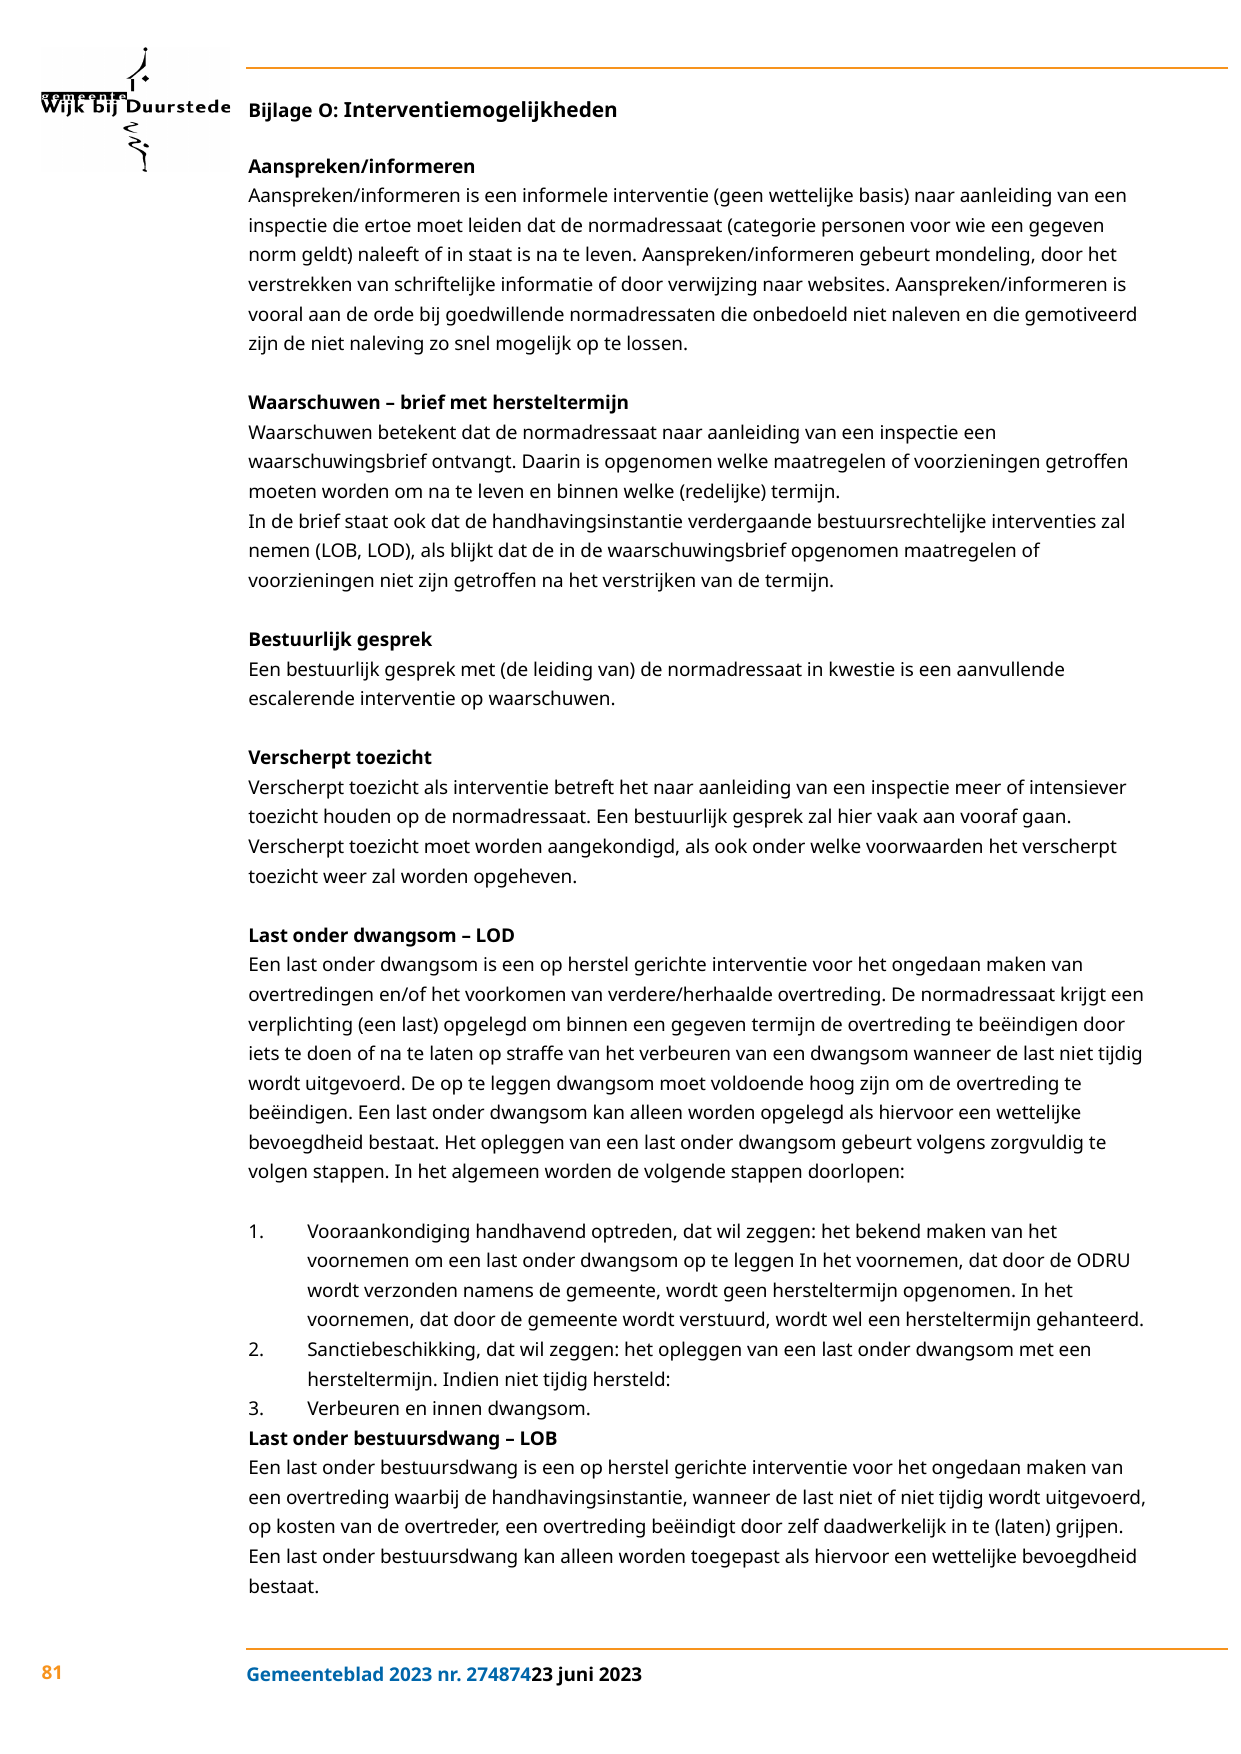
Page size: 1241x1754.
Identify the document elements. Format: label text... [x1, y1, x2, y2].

text Last onder bestuursdwang – LOB [248, 1425, 1152, 1451]
text Een last onder bestuursdwang is een op herstel gerichte interventie voor het ongedaan maken van een overtreding waarbij de handhavingsinstantie, wanneer de last niet of niet tijdig wordt uitgevoerd, op kosten van de overtreder, een overtreding beëindigt door zelf daadwerkelijk in te (laten) grijpen. Een last onder bestuursdwang kan alleen worden toegepast als hiervoor een wettelijke bevoegdheid bestaat. [248, 1454, 1152, 1599]
text Bijlage O: Interventiemogelijkheden [248, 95, 1152, 123]
text Waarschuwen betekent dat de normadressaat naar aanleiding van een inspectie een waarschuwingsbrief ontvangt. Daarin is opgenomen welke maatregelen of voorzieningen getroffen moeten worden om na te leven en binnen welke (redelijke) termijn. [248, 419, 1152, 504]
text Een bestuurlijk gesprek met (de leiding van) de normadressaat in kwestie is een aanvullende escalerende interventie op waarschuwen. [248, 656, 1152, 711]
text Waarschuwen – brief met hersteltermijn [248, 389, 1152, 415]
list Verbeuren en innen dwangsom. [248, 1395, 1152, 1421]
text Verscherpt toezicht [248, 744, 1152, 770]
list Sanctiebeschikking, dat wil zeggen: het opleggen van een last onder dwangsom met een hersteltermijn. Indien niet tijdig hersteld: [248, 1336, 1152, 1392]
picture [41, 47, 231, 172]
text In de brief staat ook dat de handhavingsinstantie verdergaande bestuursrechtelijke interventies zal nemen (LOB, LOD), als blijkt dat de in de waarschuwingsbrief opgenomen maatregelen of voorzieningen niet zijn getroffen na het verstrijken van de termijn. [248, 508, 1152, 593]
text Last onder dwangsom – LOD [248, 922, 1152, 948]
text Aanspreken/informeren [248, 153, 1152, 179]
text Verscherpt toezicht als interventie betreft het naar aanleiding van een inspectie meer of intensiever toezicht houden op de normadressaat. Een bestuurlijk gesprek zal hier vaak aan vooraf gaan. Verscherpt toezicht moet worden aangekondigd, als ook onder welke voorwaarden het verscherpt toezicht weer zal worden opgeheven. [248, 774, 1152, 889]
list Vooraankondiging handhavend optreden, dat wil zeggen: het bekend maken van het voornemen om een last onder dwangsom op te leggen In het voornemen, dat door de ODRU wordt verzonden namens de gemeente, wordt geen hersteltermijn opgenomen. In het voornemen, dat door de gemeente wordt verstuurd, wordt wel een hersteltermijn gehanteerd. [248, 1218, 1152, 1332]
text Aanspreken/informeren is een informele interventie (geen wettelijke basis) naar aanleiding van een inspectie die ertoe moet leiden dat de normadressaat (categorie personen voor wie een gegeven norm geldt) naleeft of in staat is na te leven. Aanspreken/informeren gebeurt mondeling, door het verstrekken van schriftelijke informatie of door verwijzing naar websites. Aanspreken/informeren is vooral aan de orde bij goedwillende normadressaten die onbedoeld niet naleven en die gemotiveerd zijn de niet naleving zo snel mogelijk op te lossen. [248, 182, 1152, 356]
text Bestuurlijk gesprek [248, 626, 1152, 652]
text Een last onder dwangsom is een op herstel gerichte interventie voor het ongedaan maken van overtredingen en/of het voorkomen van verdere/herhaalde overtreding. De normadressaat krijgt een verplichting (een last) opgelegd om binnen een gegeven termijn de overtreding te beëindigen door iets te doen of na te laten op straffe van het verbeuren van een dwangsom wanneer de last niet tijdig wordt uitgevoerd. De op te leggen dwangsom moet voldoende hoog zijn om de overtreding te beëindigen. Een last onder dwangsom kan alleen worden opgelegd als hiervoor een wettelijke bevoegdheid bestaat. Het opleggen van een last onder dwangsom gebeurt volgens zorgvuldig te volgen stappen. In het algemeen worden de volgende stappen doorlopen: [248, 952, 1152, 1184]
